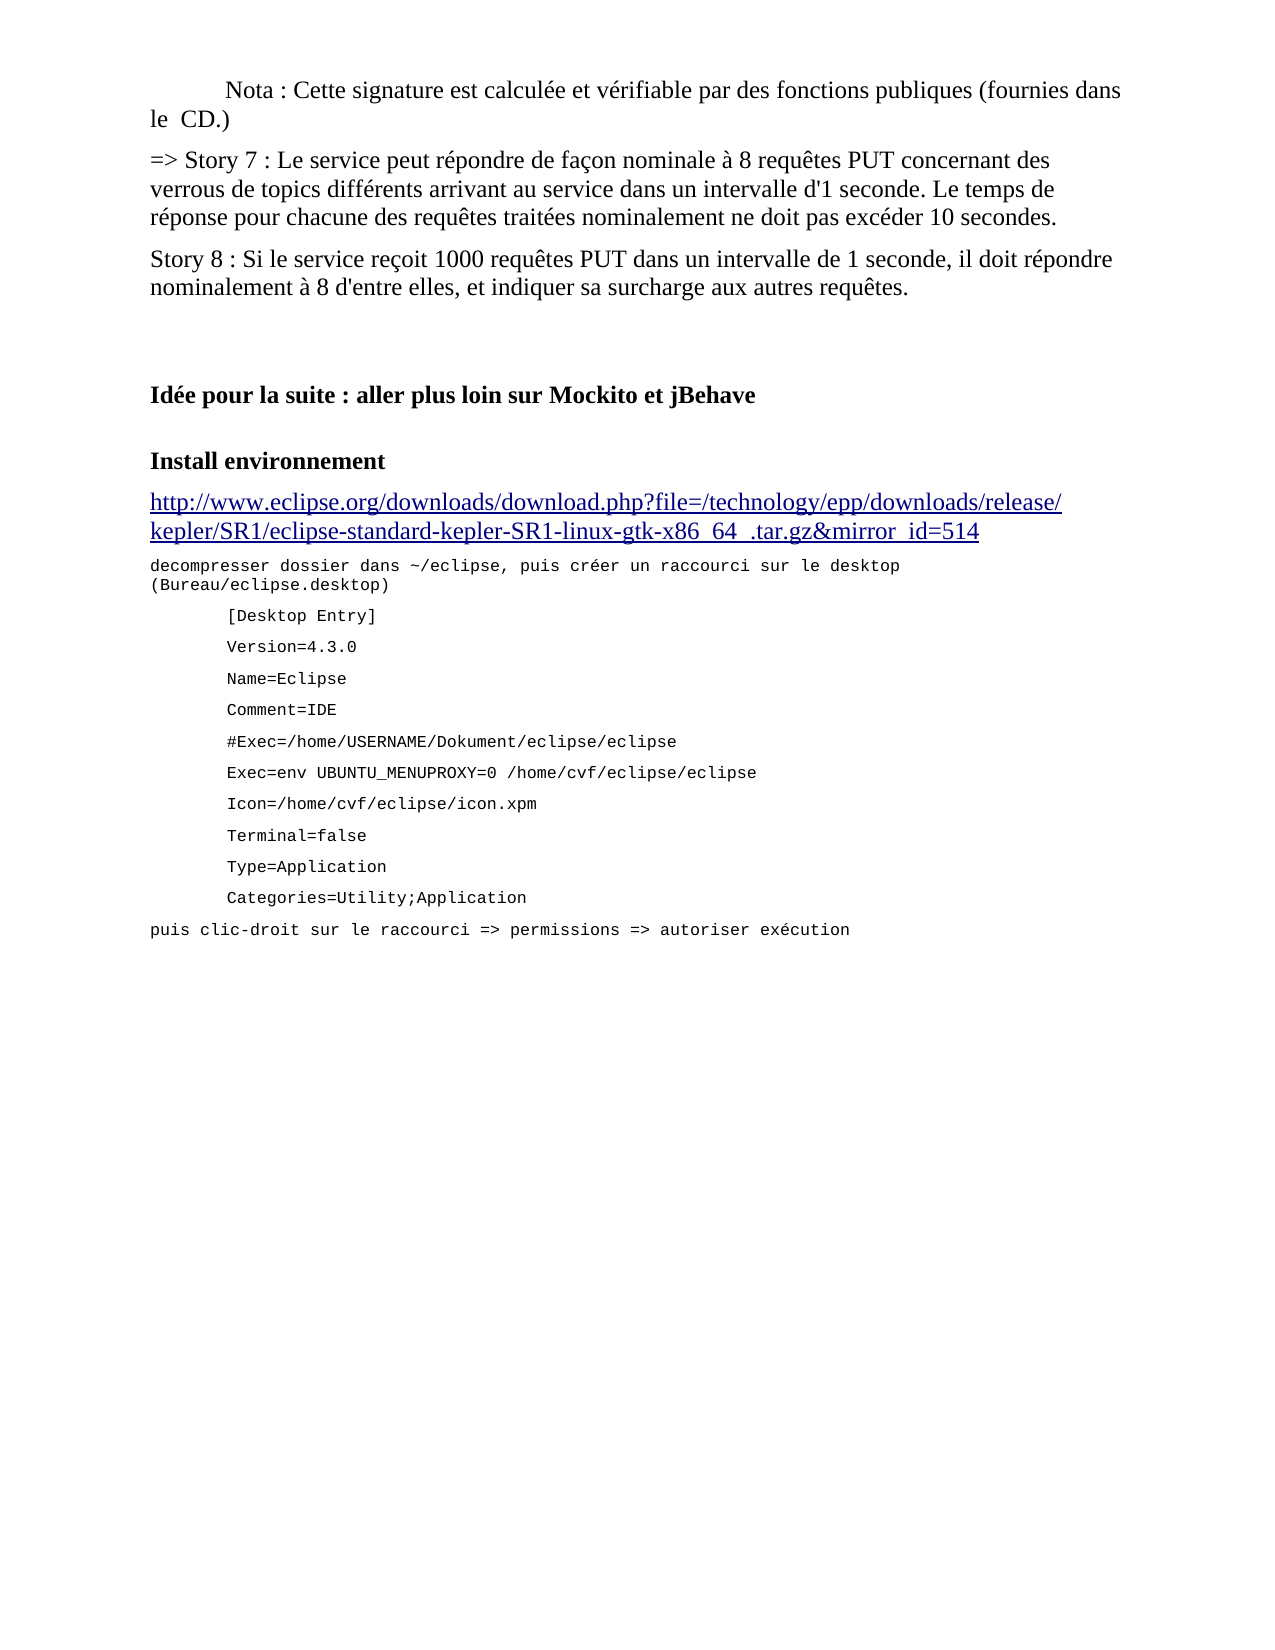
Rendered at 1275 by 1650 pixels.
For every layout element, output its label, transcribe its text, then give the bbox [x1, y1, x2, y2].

text Idée pour la suite : aller plus loin sur Mockito et jBehave [150, 380, 1125, 409]
text Icon=/home/cvf/eclipse/icon.xpm [227, 796, 1125, 815]
text Terminal=false [227, 827, 1125, 846]
text decompresser dossier dans ~/eclipse, puis créer un raccourci sur le desktop (Bureau/eclipse.desktop) [150, 557, 1125, 595]
text Name=Eclipse [227, 670, 1125, 689]
text #Exec=/home/USERNAME/Dokument/eclipse/eclipse [227, 733, 1125, 752]
text Install environnement [150, 446, 1125, 475]
text Categories=Utility;Application [227, 890, 1125, 909]
text Nota : Cette signature est calculée et vérifiable par des fonctions publiques (fournies dans le CD.) [150, 75, 1125, 132]
text => Story 7 : Le service peut répondre de façon nominale à 8 requêtes PUT concernant des verrous de topics différents arrivant au service dans un intervalle d'1 seconde. Le temps de réponse pour chacune des requêtes traitées nominalement ne doit pas excéder 10 secondes. [150, 145, 1125, 231]
text Comment=IDE [227, 702, 1125, 721]
text puis clic-droit sur le raccourci => permissions => autoriser exécution [150, 921, 1125, 940]
text Exec=env UBUNTU_MENUPROXY=0 /home/cvf/eclipse/eclipse [227, 764, 1125, 783]
text [Desktop Entry] [227, 608, 1125, 627]
text Type=Application [227, 858, 1125, 877]
text Story 8 : Si le service reçoit 1000 requêtes PUT dans un intervalle de 1 seconde, il doit répondre nominalement à 8 d'entre elles, et indiquer sa surcharge aux autres requêtes. [150, 244, 1125, 301]
text http://www.eclipse.org/downloads/download.php?file=/technology/epp/downloads/release/kepler/SR1/eclipse-standard-kepler-SR1-linux-gtk-x86_64 .tar.gz&mirror_id=514 [150, 487, 1125, 545]
text Version=4.3.0 [227, 639, 1125, 658]
